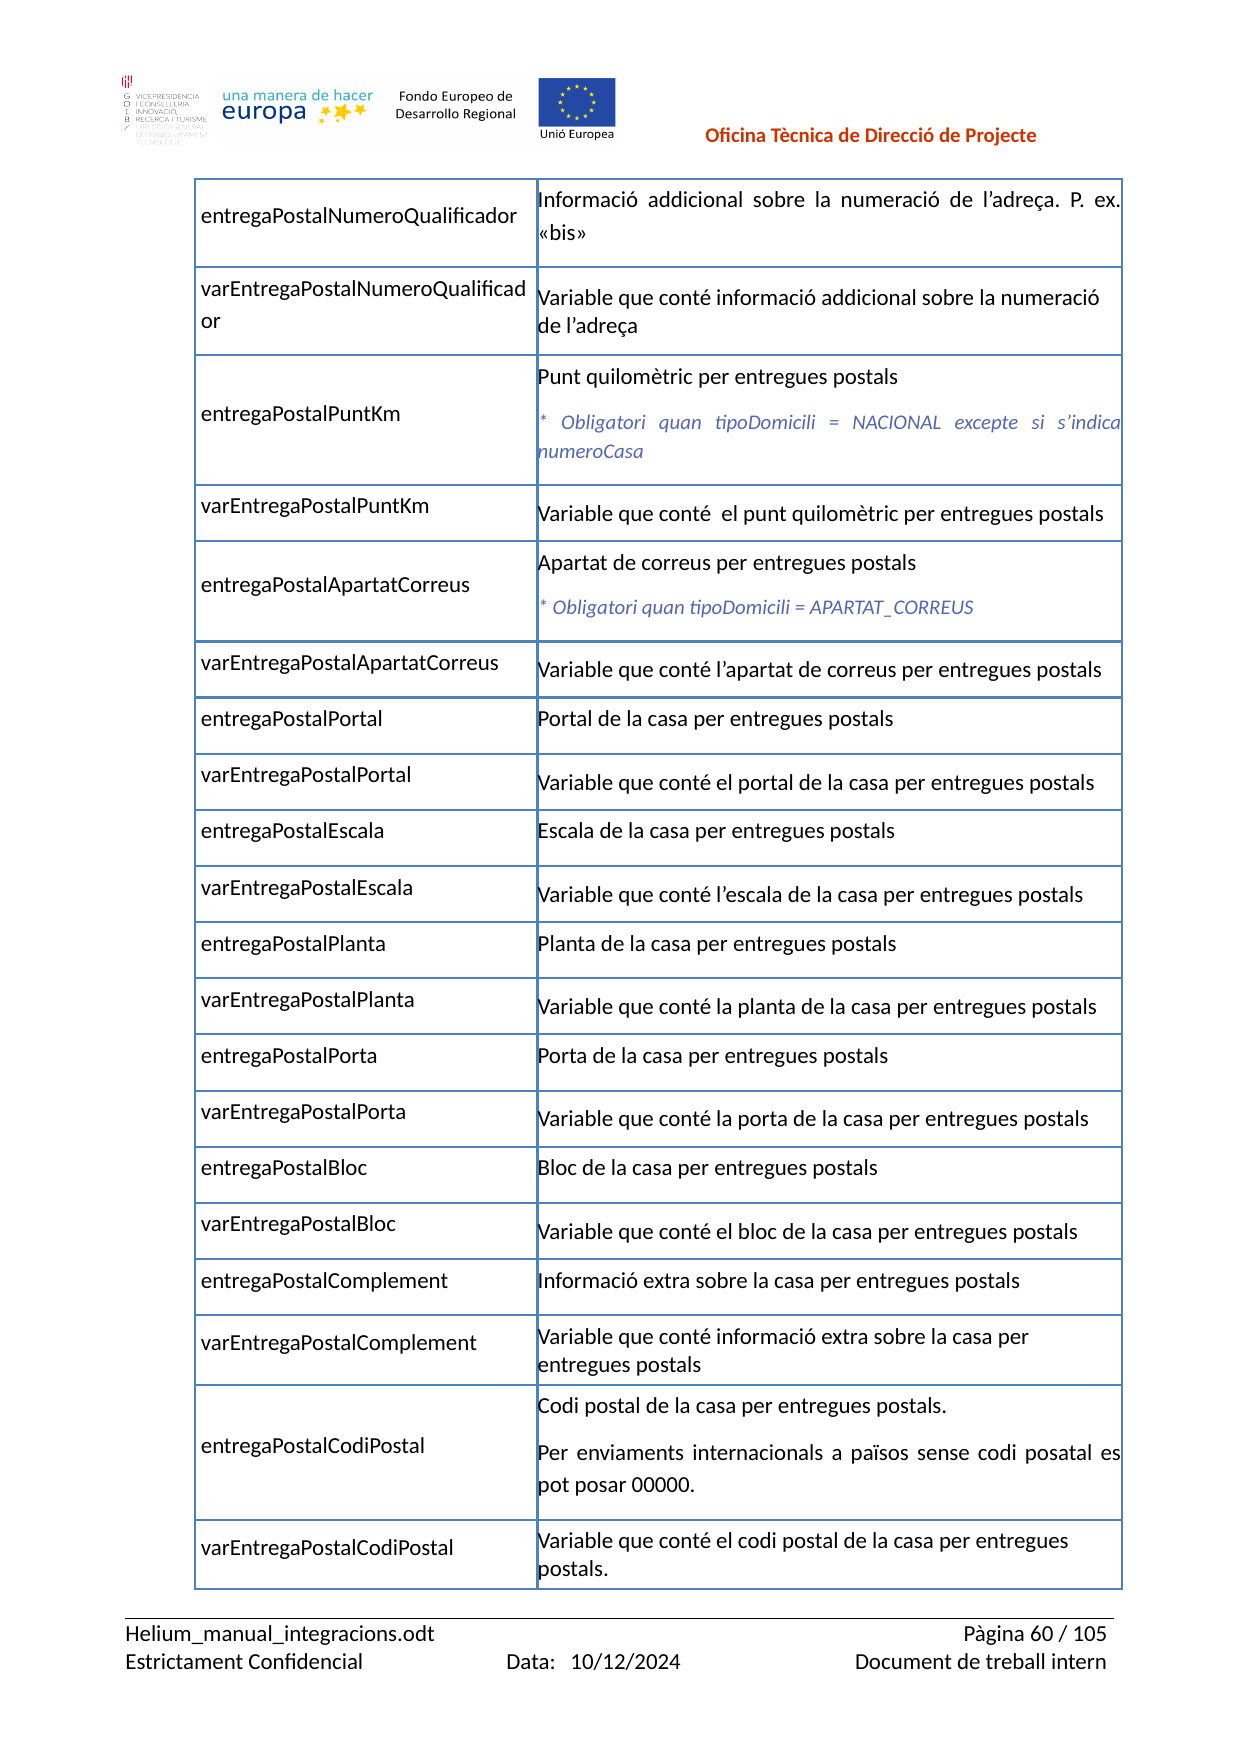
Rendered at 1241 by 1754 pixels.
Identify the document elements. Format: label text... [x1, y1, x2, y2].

table_cell varEntregaPostalCodiPostal [196, 1521, 536, 1588]
picture [118, 73, 213, 147]
table_cell Bloc de la casa per entregues postals [539, 1148, 1121, 1202]
table_cell Punt quilomètric per entregues postals * Obligatori quan tipoDomicili = NACIONAL excepte si s’indica numeroCasa [539, 356, 1121, 484]
table_cell entregaPostalApartatCorreus [196, 542, 536, 640]
table_cell entregaPostalPorta [196, 1035, 536, 1089]
table_cell Variable que conté el portal de la casa per entregues postals [539, 755, 1121, 809]
table_cell entregaPostalBloc [196, 1148, 536, 1202]
table_cell Codi postal de la casa per entregues postals. Per enviaments internacionals a països sense codi posatal es pot posar 00000. [539, 1386, 1121, 1519]
table_cell Variable que conté la porta de la casa per entregues postals [539, 1092, 1121, 1146]
table_cell Escala de la casa per entregues postals [539, 811, 1121, 865]
table_cell Planta de la casa per entregues postals [539, 923, 1121, 977]
table_cell entregaPostalPlanta [196, 923, 536, 977]
table_cell entregaPostalPortal [196, 699, 536, 753]
table_cell varEntregaPostalComplement [196, 1316, 536, 1384]
table_cell varEntregaPostalApartatCorreus [196, 643, 536, 696]
table_cell varEntregaPostalPortal [196, 755, 536, 809]
table_cell Porta de la casa per entregues postals [539, 1035, 1121, 1089]
table_cell varEntregaPostalPuntKm [196, 486, 536, 540]
table_cell entregaPostalNumeroQualificador [196, 180, 536, 266]
table_cell Variable que conté la planta de la casa per entregues postals [539, 979, 1121, 1033]
picture [219, 73, 621, 147]
table_cell Apartat de correus per entregues postals * Obligatori quan tipoDomicili = APARTAT_CORREUS [539, 542, 1121, 640]
table_cell Variable que conté el codi postal de la casa per entregues postals. [539, 1521, 1121, 1588]
table_cell Variable que conté informació addicional sobre la numeració de l’adreça [539, 268, 1121, 354]
table_cell varEntregaPostalBloc [196, 1204, 536, 1258]
table_cell Informació addicional sobre la numeració de l’adreça. P. ex. «bis» [539, 180, 1121, 266]
table_cell Variable que conté l’apartat de correus per entregues postals [539, 643, 1121, 696]
table_cell varEntregaPostalPlanta [196, 979, 536, 1033]
table_cell varEntregaPostalPorta [196, 1092, 536, 1146]
table_cell varEntregaPostalEscala [196, 867, 536, 921]
table_cell entregaPostalEscala [196, 811, 536, 865]
table_cell Informació extra sobre la casa per entregues postals [539, 1260, 1121, 1314]
table_cell entregaPostalPuntKm [196, 356, 536, 484]
table_cell Variable que conté l’escala de la casa per entregues postals [539, 867, 1121, 921]
table_cell entregaPostalCodiPostal [196, 1386, 536, 1519]
table_cell Variable que conté el punt quilomètric per entregues postals [539, 486, 1121, 540]
table_cell entregaPostalComplement [196, 1260, 536, 1314]
table_cell varEntregaPostalNumeroQualificador [196, 268, 536, 354]
table_cell Variable que conté el bloc de la casa per entregues postals [539, 1204, 1121, 1258]
table_cell Portal de la casa per entregues postals [539, 699, 1121, 753]
table_cell Variable que conté informació extra sobre la casa per entregues postals [539, 1316, 1121, 1384]
